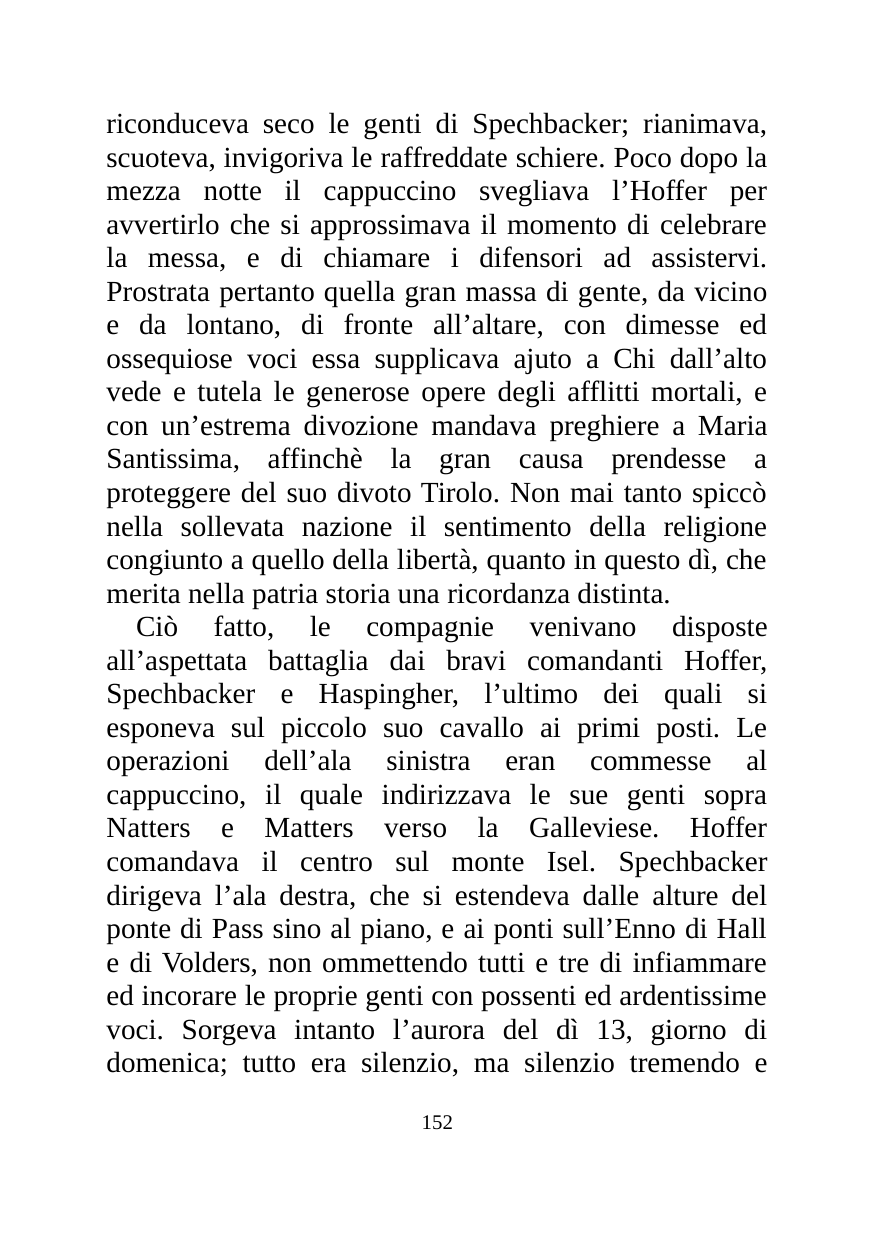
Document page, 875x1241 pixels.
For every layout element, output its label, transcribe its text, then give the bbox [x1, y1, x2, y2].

text Ciò fatto, le compagnie venivano disposte all’aspettata battaglia dai bravi comandanti Hoffer, Spechbacker e Haspingher, l’ultimo dei quali si esponeva sul piccolo suo cavallo ai primi posti. Le operazioni dell’ala sinistra eran commesse al cappuccino, il quale indirizzava le sue genti sopra Natters e Matters verso la Galleviese. Hoffer comandava il centro sul monte Isel. Spechbacker dirigeva l’ala destra, che si estendeva dalle alture del ponte di Pass sino al piano, e ai ponti sull’Enno di Hall e di Volders, non ommettendo tutti e tre di infiammare ed incorare le proprie genti con possenti ed ardentissime voci. Sorgeva intanto l’aurora del dì 13, giorno di domenica; tutto era silenzio, ma silenzio tremendo e [106, 609, 768, 1079]
text riconduceva seco le genti di Spechbacker; rianimava, scuoteva, invigoriva le raffreddate schiere. Poco dopo la mezza notte il cappuccino svegliava l’Hoffer per avvertirlo che si approssimava il momento di celebrare la messa, e di chiamare i difensori ad assistervi. Prostrata pertanto quella gran massa di gente, da vicino e da lontano, di fronte all’altare, con dimesse ed ossequiose voci essa supplicava ajuto a Chi dall’alto vede e tutela le generose opere degli afflitti mortali, e con un’estrema divozione mandava preghiere a Maria Santissima, affinchè la gran causa prendesse a proteggere del suo divoto Tirolo. Non mai tanto spiccò nella sollevata nazione il sentimento della religione congiunto a quello della libertà, quanto in questo dì, che merita nella patria storia una ricordanza distinta. [106, 106, 768, 609]
